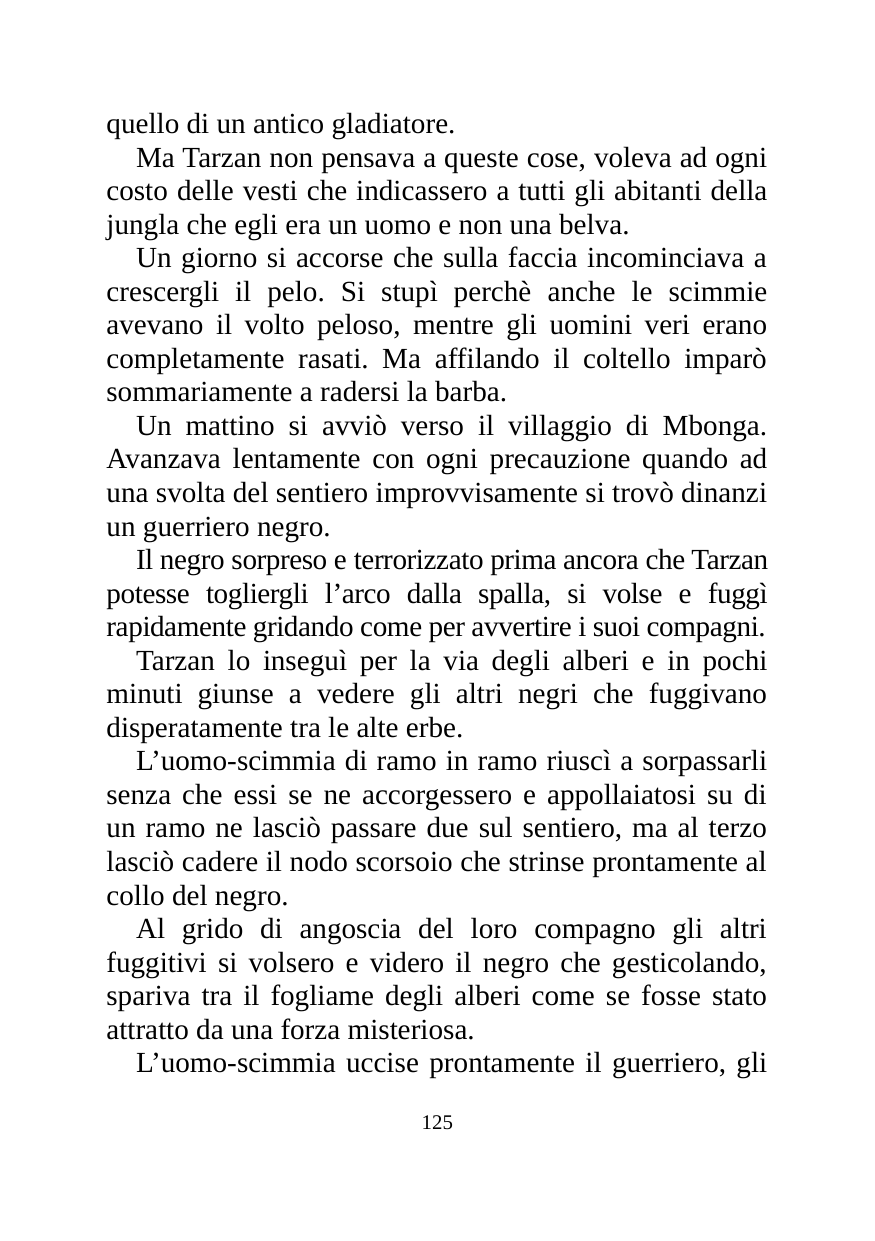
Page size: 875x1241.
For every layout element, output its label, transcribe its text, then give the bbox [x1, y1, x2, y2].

text Un mattino si avviò verso il villaggio di Mbonga. Avanzava lentamente con ogni precauzione quando ad una svolta del sentiero improvvisamente si trovò dinanzi un guerriero negro. [106, 408, 768, 542]
text Al grido di angoscia del loro compagno gli altri fuggitivi si volsero e videro il negro che gesticolando, spariva tra il fogliame degli alberi come se fosse stato attratto da una forza misteriosa. [106, 911, 768, 1045]
text Un giorno si accorse che sulla faccia incominciava a crescergli il pelo. Si stupì perchè anche le scimmie avevano il volto peloso, mentre gli uomini veri erano completamente rasati. Ma affilando il coltello imparò sommariamente a radersi la barba. [106, 240, 768, 408]
text quello di un antico gladiatore. [106, 106, 768, 140]
text Il negro sorpreso e terrorizzato prima ancora che Tarzan potesse togliergli l’arco dalla spalla, si volse e fuggì rapidamente gridando come per avvertire i suoi compagni. [106, 542, 768, 643]
text Ma Tarzan non pensava a queste cose, voleva ad ogni costo delle vesti che indicassero a tutti gli abitanti della jungla che egli era un uomo e non una belva. [106, 140, 768, 240]
text Tarzan lo inseguì per la via degli alberi e in pochi minuti giunse a vedere gli altri negri che fuggivano disperatamente tra le alte erbe. [106, 643, 768, 743]
text L’uomo-scimmia uccise prontamente il guerriero, gli [106, 1045, 768, 1079]
text L’uomo-scimmia di ramo in ramo riuscì a sorpassarli senza che essi se ne accorgessero e appollaiatosi su di un ramo ne lasciò passare due sul sentiero, ma al terzo lasciò cadere il nodo scorsoio che strinse prontamente al collo del negro. [106, 743, 768, 911]
